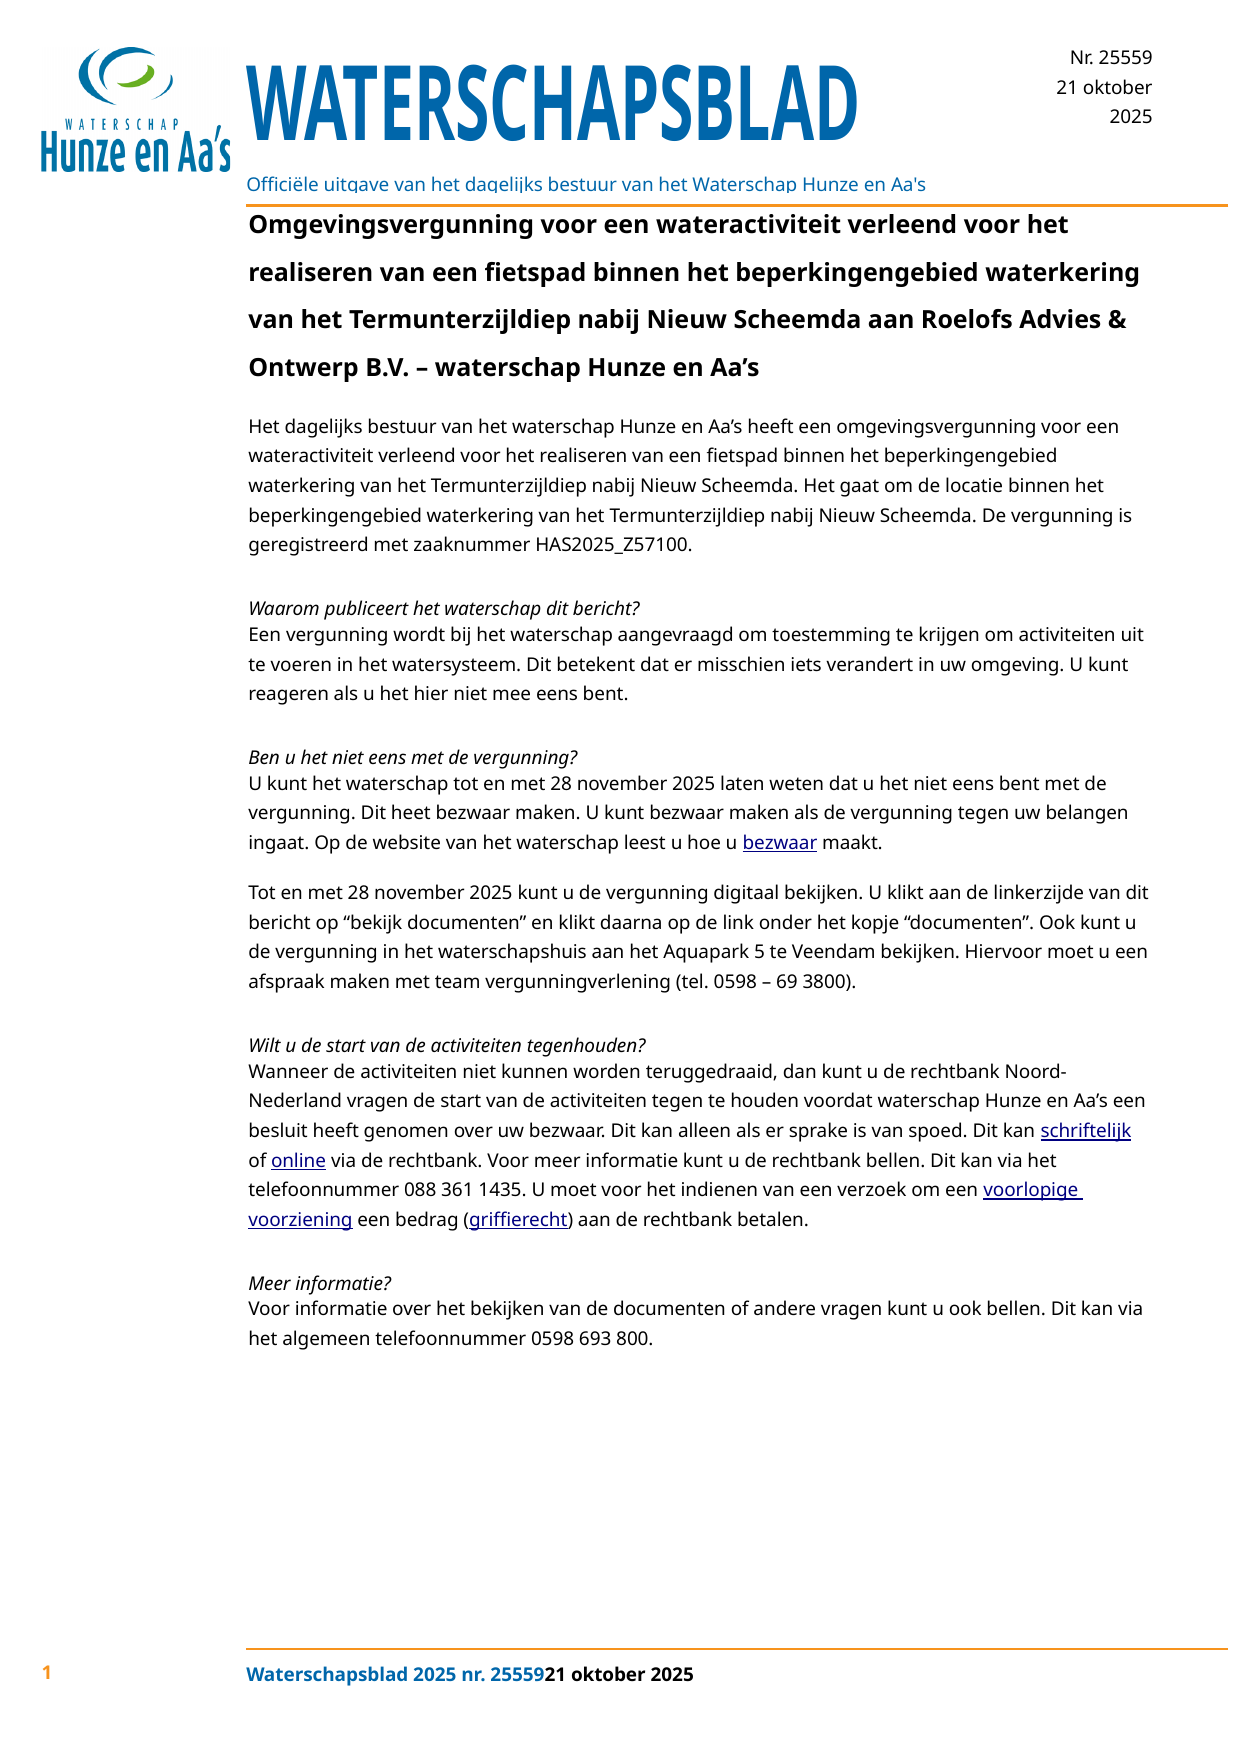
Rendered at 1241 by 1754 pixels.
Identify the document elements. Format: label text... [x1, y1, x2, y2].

text Tot en met 28 november 2025 kunt u de vergunning digitaal bekijken. U klikt aan de linkerzijde van dit bericht op “bekijk documenten” en klikt daarna op de link onder het kopje “documenten”. Ook kunt u de vergunning in het waterschapshuis aan het Aquapark 5 te Veendam bekijken. Hiervoor moet u een afspraak maken met team vergunningverlening (tel. 0598 – 69 3800). [248, 879, 1152, 994]
text Het dagelijks bestuur van het waterschap Hunze en Aa’s heeft een omgevingsvergunning voor een wateractiviteit verleend voor het realiseren van een fietspad binnen het beperkingengebied waterkering van het Termunterzijldiep nabij Nieuw Scheemda. Het gaat om de locatie binnen het beperkingengebied waterkering van het Termunterzijldiep nabij Nieuw Scheemda. De vergunning is geregistreerd met zaaknummer HAS2025_Z57100. [248, 413, 1152, 557]
text U kunt het waterschap tot en met 28 november 2025 laten weten dat u het niet eens bent met de vergunning. Dit heet bezwaar maken. U kunt bezwaar maken als de vergunning tegen uw belangen ingaat. Op de website van het waterschap leest u hoe u bezwaar maakt. [248, 770, 1152, 855]
text Wilt u de start van de activiteiten tegenhouden? [248, 1032, 1152, 1058]
picture [226, 145, 231, 156]
picture [183, 163, 191, 172]
picture [41, 47, 231, 172]
text Waarom publiceert het waterschap dit bericht? [248, 595, 1152, 621]
text Voor informatie over het bekijken van de documenten of andere vragen kunt u ook bellen. Dit kan via het algemeen telefoonnummer 0598 693 800. [248, 1296, 1152, 1351]
text Omgevingsvergunning voor een wateractiviteit verleend voor het realiseren van een fietspad binnen het beperkingengebied waterkering van het Termunterzijldiep nabij Nieuw Scheemda aan Roelofs Advies & Ontwerp B.V. – waterschap Hunze en Aa’s [248, 207, 1152, 384]
text Meer informatie? [248, 1270, 1152, 1296]
text Wanneer de activiteiten niet kunnen worden teruggedraaid, dan kunt u de rechtbank Noord-Nederland vragen de start van de activiteiten tegen te houden voordat waterschap Hunze en Aa’s een besluit heeft genomen over uw bezwaar. Dit kan alleen als er sprake is van spoed. Dit kan schriftelijk of online via de rechtbank. Voor meer informatie kunt u de rechtbank bellen. Dit kan via het telefoonnummer 088 361 1435. U moet voor het indienen van een verzoek om een voorlopige voorziening een bedrag (griffierecht) aan de rechtbank betalen. [248, 1058, 1152, 1232]
text Ben u het niet eens met de vergunning? [248, 744, 1152, 770]
text Een vergunning wordt bij het waterschap aangevraagd om toestemming te krijgen om activiteiten uit te voeren in het watersysteem. Dit betekent dat er misschien iets verandert in uw omgeving. U kunt reageren als u het hier niet mee eens bent. [248, 621, 1152, 706]
picture [47, 154, 51, 172]
